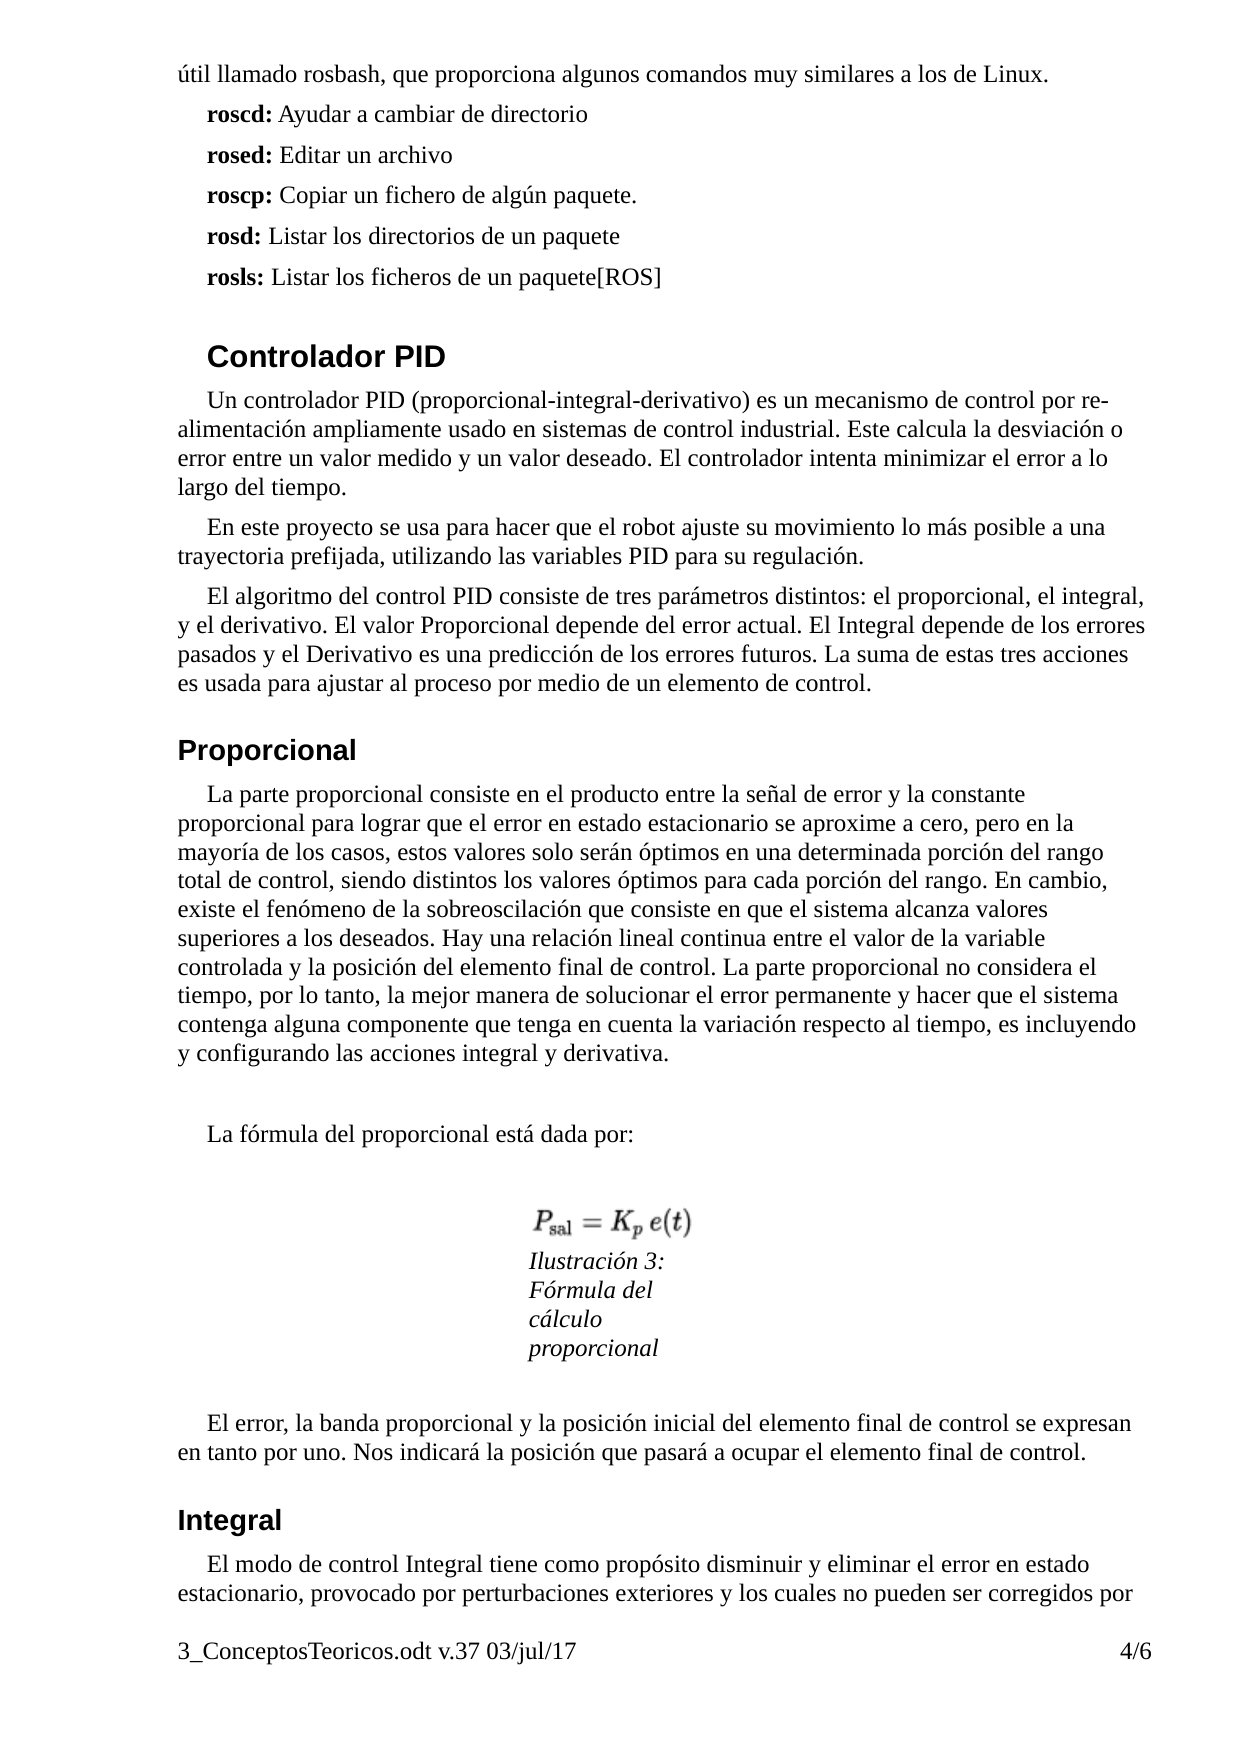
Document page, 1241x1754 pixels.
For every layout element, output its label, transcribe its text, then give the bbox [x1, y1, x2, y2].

text roscp: Copiar un fichero de algún paquete. [177, 181, 1152, 209]
text roscd: Ayudar a cambiar de directorio [177, 99, 1152, 128]
text El algoritmo del control PID consiste de tres parámetros distintos: el proporcional, el integral, y el derivativo. El valor Proporcional depende del error actual. El Integral depende de los errores pasados y el Derivativo es una predicción de los errores futuros. La suma de estas tres acciones es usada para ajustar al proceso por medio de un elemento de control. [177, 581, 1152, 696]
text El error, la banda proporcional y la posición inicial del elemento final de control se expresan en tanto por uno. Nos indicará la posición que pasará a ocupar el elemento final de control. [177, 1408, 1152, 1466]
text Ilustración 3: Fórmula del cálculo proporcional [528, 1247, 703, 1361]
text La parte proporcional consiste en el producto entre la señal de error y la constante proporcional para lograr que el error en estado estacionario se aproxime a cero, pero en la mayoría de los casos, estos valores solo serán óptimos en una determinada porción del rango total de control, siendo distintos los valores óptimos para cada porción del rango. En cambio, existe el fenómeno de la sobreoscilación que consiste en que el sistema alcanza valores superiores a los deseados. Hay una relación lineal continua entre el valor de la variable controlada y la posición del elemento final de control. La parte proporcional no considera el tiempo, por lo tanto, la mejor manera de solucionar el error permanente y hacer que el sistema contenga alguna componente que tenga en cuenta la variación respecto al tiempo, es incluyendo y configurando las acciones integral y derivativa. [177, 779, 1152, 1067]
text rosed: Editar un archivo [177, 140, 1152, 169]
subtitle Integral [177, 1503, 1152, 1536]
subtitle Proporcional [177, 733, 1152, 767]
text En este proyecto se usa para hacer que el robot ajuste su movimiento lo más posible a una trayectoria prefijada, utilizando las variables PID para su regulación. [177, 512, 1152, 569]
text El modo de control Integral tiene como propósito disminuir y eliminar el error en estado estacionario, provocado por perturbaciones exteriores y los cuales no pueden ser corregidos por [177, 1549, 1152, 1606]
text rosls: Listar los ficheros de un paquete[ROS] [177, 262, 1152, 290]
text útil llamado rosbash, que proporciona algunos comandos muy similares a los de Linux. [177, 59, 1152, 88]
text Un controlador PID (proporcional-integral-derivativo) es un mecanismo de control por re-alimentación ampliamente usado en sistemas de control industrial. Este calcula la desviación o error entre un valor medido y un valor deseado. El controlador intenta minimizar el error a lo largo del tiempo. [177, 385, 1152, 500]
text rosd: Listar los directorios de un paquete [177, 221, 1152, 250]
subtitle Controlador PID [207, 338, 1152, 373]
text La fórmula del proporcional está dada por: [177, 1119, 1152, 1148]
